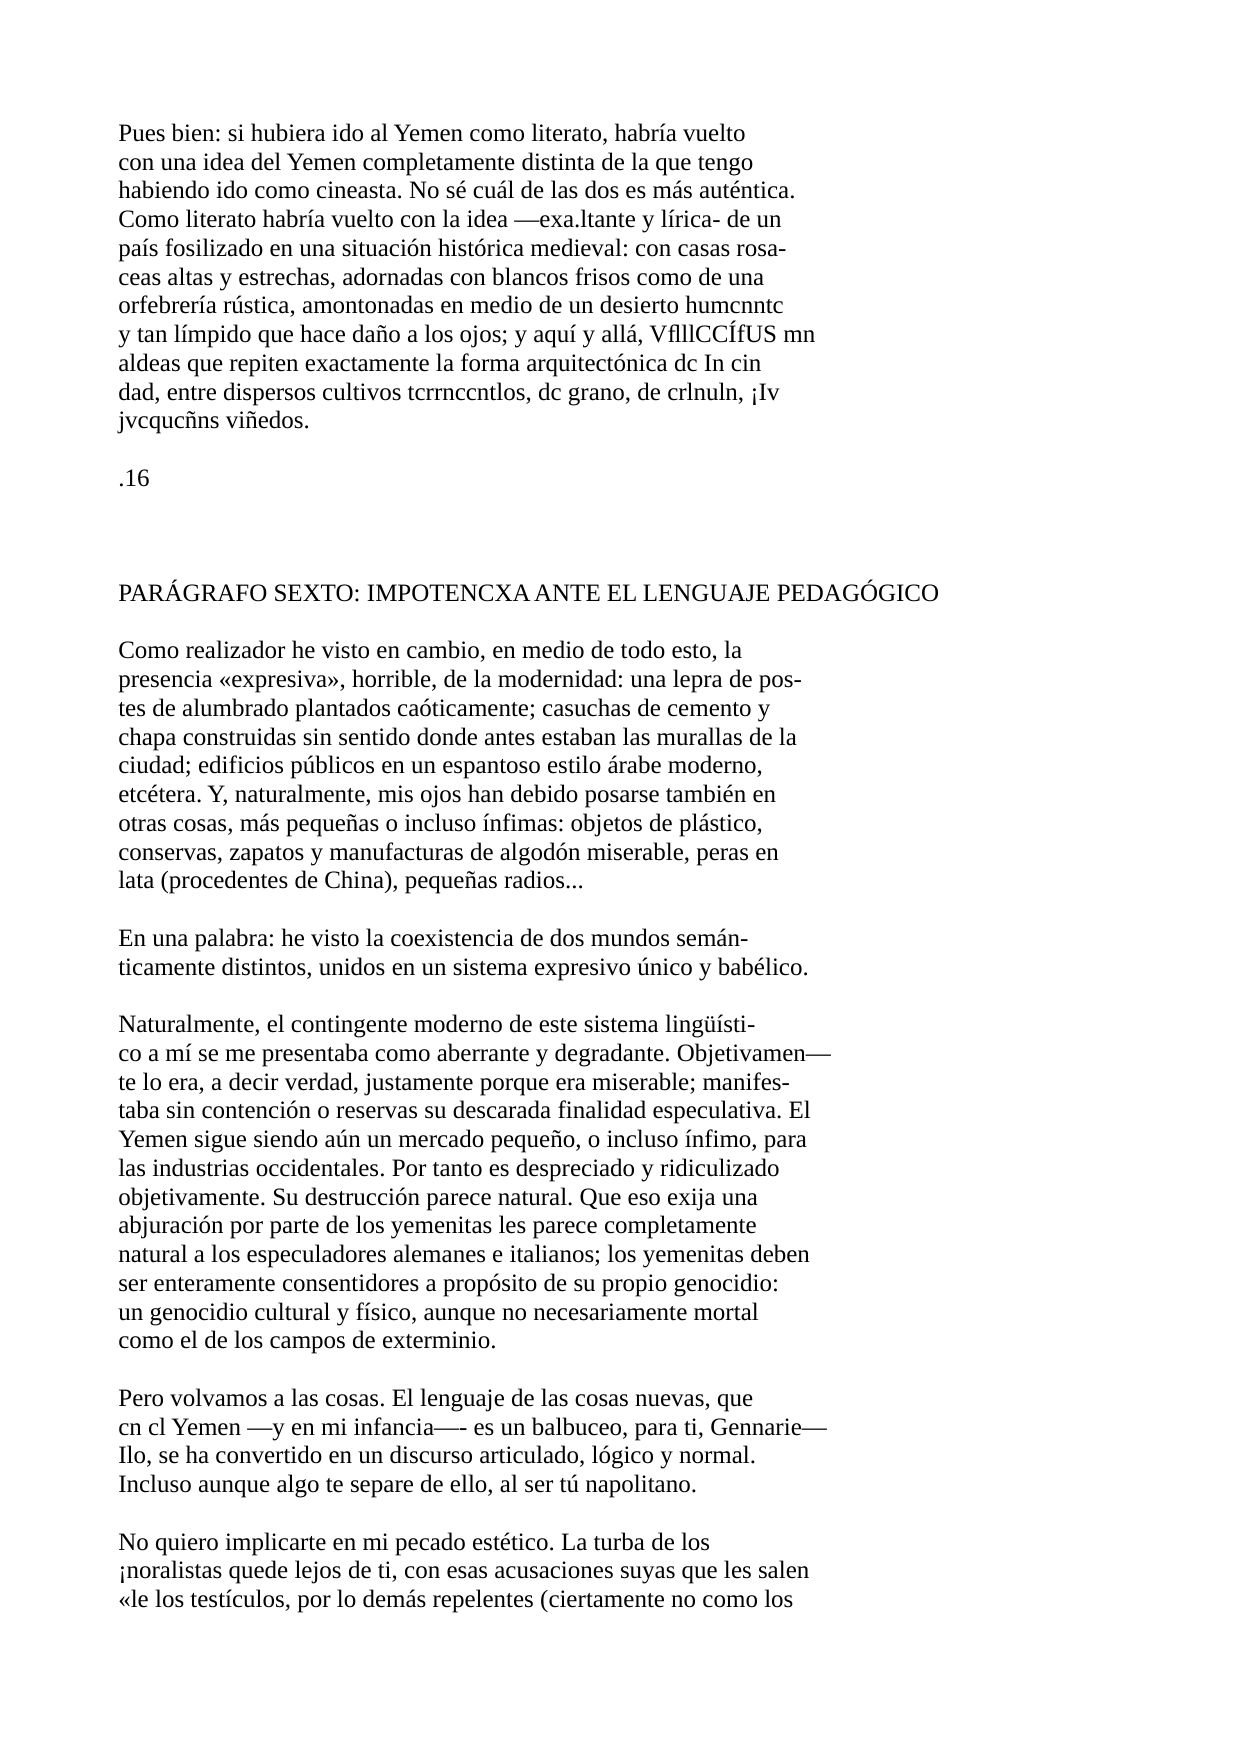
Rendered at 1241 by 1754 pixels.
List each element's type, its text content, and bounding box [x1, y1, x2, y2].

text dad, entre dispersos cultivos tcrrnccntlos, dc grano, de crlnuln, ¡Iv [118, 377, 1122, 406]
text abjuración por parte de los yemenitas les parece completamente [118, 1211, 1122, 1239]
text las industrias occidentales. Por tanto es despreciado y ridiculizado [118, 1153, 1122, 1182]
text orfebrería rústica, amontonadas en medio de un desierto humcnntc [118, 291, 1122, 319]
text Ilo, se ha convertido en un discurso articulado, lógico y normal. [118, 1441, 1122, 1469]
text ser enteramente consentidores a propósito de su propio genocidio: [118, 1268, 1122, 1297]
text Como realizador he visto en cambio, en medio de todo esto, la [118, 636, 1122, 664]
text objetivamente. Su destrucción parece natural. Que eso exija una [118, 1182, 1122, 1211]
text Pero volvamos a las cosas. El lenguaje de las cosas nuevas, que [118, 1383, 1122, 1412]
text habiendo ido como cineasta. No sé cuál de las dos es más auténtica. [118, 176, 1122, 204]
text un genocidio cultural y físico, aunque no necesariamente mortal [118, 1297, 1122, 1326]
text Naturalmente, el contingente moderno de este sistema lingüísti- [118, 1009, 1122, 1038]
text Pues bien: si hubiera ido al Yemen como literato, habría vuelto [118, 118, 1122, 147]
text aldeas que repiten exactamente la forma arquitectónica dc In cin [118, 348, 1122, 377]
text natural a los especuladores alemanes e italianos; los yemenitas deben [118, 1239, 1122, 1268]
text como el de los campos de exterminio. [118, 1326, 1122, 1354]
text co a mí se me presentaba como aberrante y degradante. Objetivamen— [118, 1038, 1122, 1067]
text tes de alumbrado plantados caóticamente; casuchas de cemento y [118, 693, 1122, 722]
text PARÁGRAFO SEXTO: IMPOTENCXA ANTE EL LENGUAJE PEDAGÓGICO [118, 578, 1122, 607]
text ¡noralistas quede lejos de ti, con esas acusaciones suyas que les salen [118, 1556, 1122, 1584]
text presencia «expresiva», horrible, de la modernidad: una lepra de pos- [118, 664, 1122, 693]
text país fosilizado en una situación histórica medieval: con casas rosa- [118, 233, 1122, 262]
text ticamente distintos, unidos en un sistema expresivo único y babélico. [118, 952, 1122, 981]
text otras cosas, más pequeñas o incluso ínfimas: objetos de plástico, [118, 808, 1122, 837]
text conservas, zapatos y manufacturas de algodón miserable, peras en [118, 837, 1122, 866]
text lata (procedentes de China), pequeñas radios... [118, 866, 1122, 894]
text ciudad; edificios públicos en un espantoso estilo árabe moderno, [118, 751, 1122, 779]
text En una palabra: he visto la coexistencia de dos mundos semán- [118, 923, 1122, 952]
text Yemen sigue siendo aún un mercado pequeño, o incluso ínfimo, para [118, 1124, 1122, 1153]
text te lo era, a decir verdad, justamente porque era miserable; manifes- [118, 1067, 1122, 1096]
text cn cl Yemen —y en mi infancia—- es un balbuceo, para ti, Gennarie— [118, 1412, 1122, 1441]
text etcétera. Y, naturalmente, mis ojos han debido posarse también en [118, 779, 1122, 808]
text No quiero implicarte en mi pecado estético. La turba de los [118, 1527, 1122, 1556]
text taba sin contención o reservas su descarada finalidad especulativa. El [118, 1096, 1122, 1124]
text con una idea del Yemen completamente distinta de la que tengo [118, 147, 1122, 176]
text Como literato habría vuelto con la idea —exa.ltante y lírica- de un [118, 204, 1122, 233]
text Incluso aunque algo te separe de ello, al ser tú napolitano. [118, 1469, 1122, 1498]
text ceas altas y estrechas, adornadas con blancos frisos como de una [118, 262, 1122, 291]
text chapa construidas sin sentido donde antes estaban las murallas de la [118, 722, 1122, 751]
text jvcqucñns viñedos. [118, 406, 1122, 434]
text y tan límpido que hace daño a los ojos; y aquí y allá, VﬂllCCÍfUS mn [118, 319, 1122, 348]
text «le los testículos, por lo demás repelentes (ciertamente no como los [118, 1584, 1122, 1613]
text .16 [118, 463, 1122, 492]
